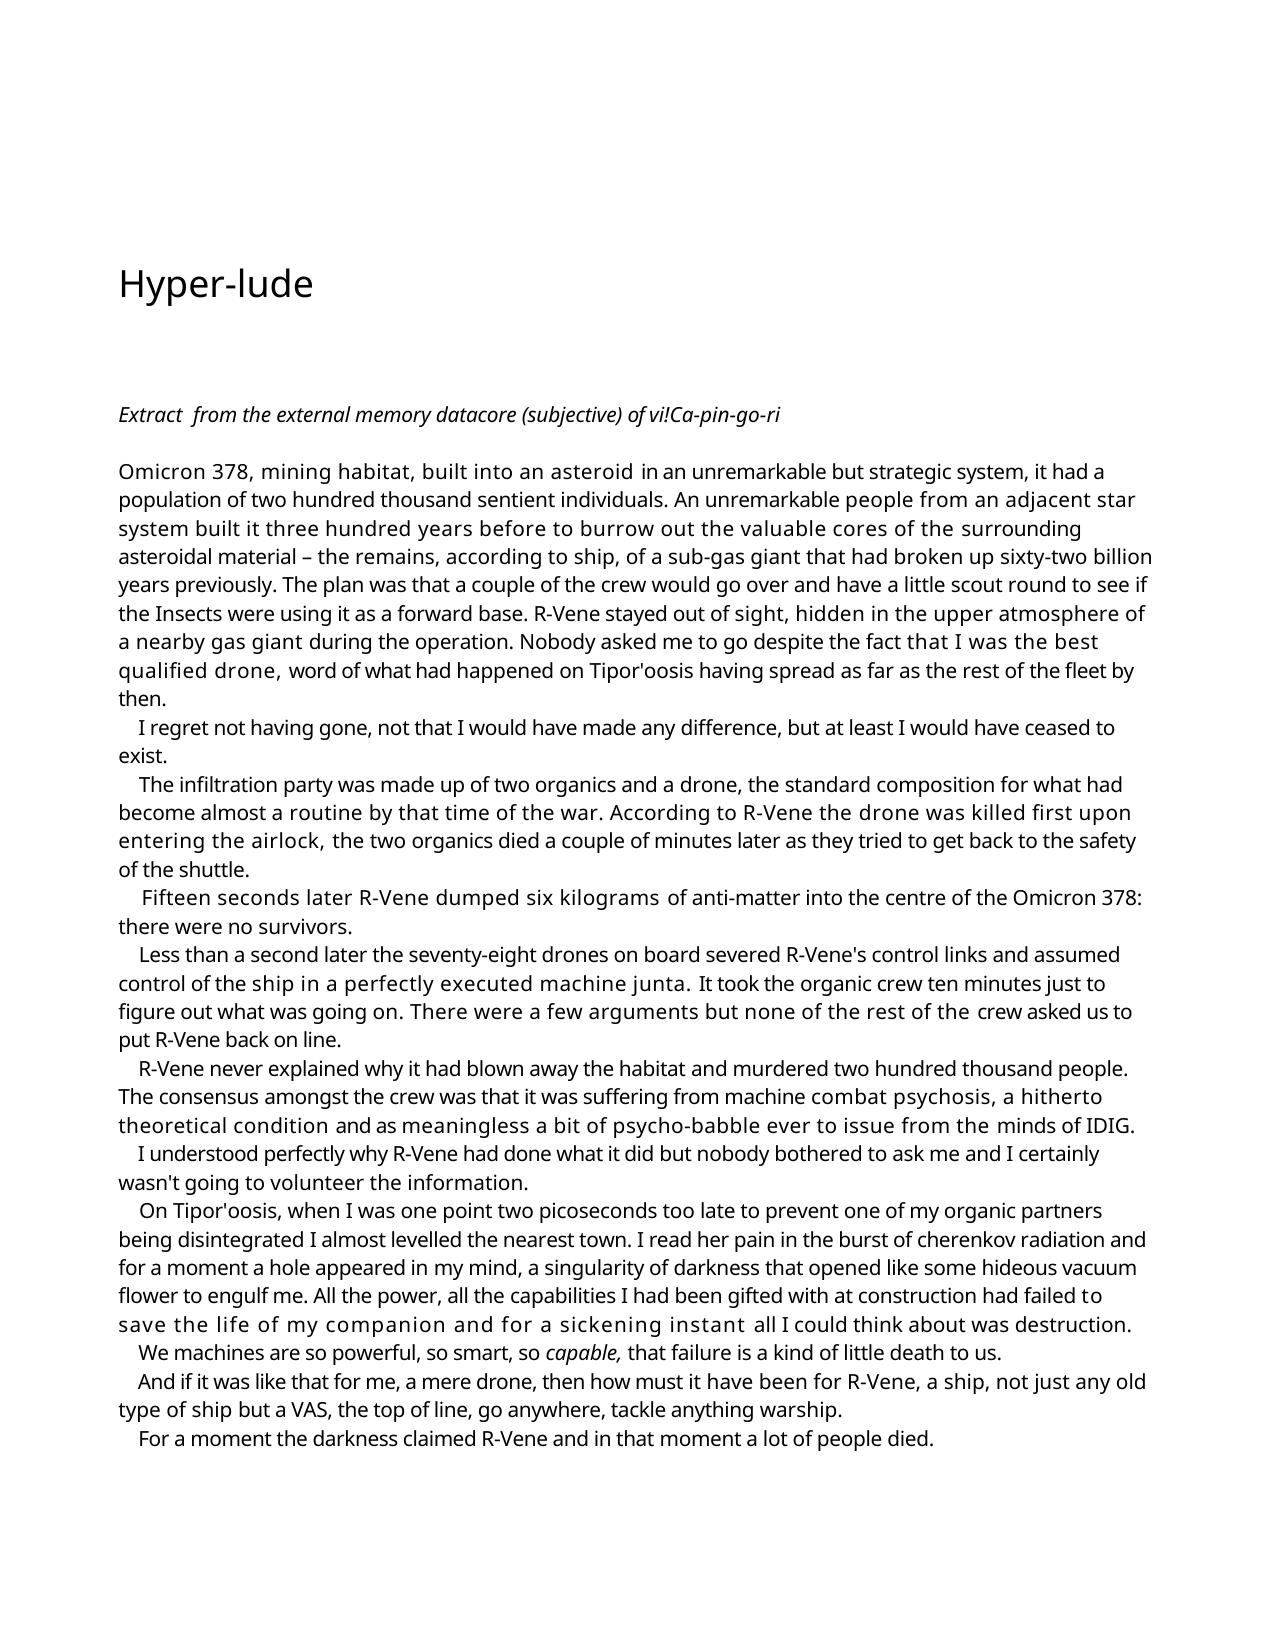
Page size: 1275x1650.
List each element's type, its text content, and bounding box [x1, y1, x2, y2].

text Fifteen seconds later R-Vene dumped six kilograms of anti-matter into the centre of the Omicron 378: there were no survivors. [118, 883, 1157, 940]
text I understood perfectly why R-Vene had done what it did but nobody bothered to ask me and I certainly wasn't going to volunteer the information. [118, 1139, 1157, 1196]
text The infiltration party was made up of two organics and a drone, the standard composition for what had become almost a routine by that time of the war. According to R-Vene the drone was killed first upon entering the airlock, the two organics died a couple of minutes later as they tried to get back to the safety of the shuttle. [118, 770, 1157, 883]
text For a moment the darkness claimed R-Vene and in that moment a lot of people died. [118, 1424, 1157, 1452]
text On Tipor'oosis, when I was one point two picoseconds too late to prevent one of my organic partners being disintegrated I almost levelled the nearest town. I read her pain in the burst of cherenkov radiation and for a moment a hole appeared in my mind, a singularity of darkness that opened like some hideous vacuum flower to engulf me. All the power, all the capabilities I had been gifted with at construction had failed to save the life of my companion and for a sickening instant all I could think about was destruction. [118, 1196, 1157, 1338]
text Extract from the external memory datacore (subjective) of vi!Ca-pin-go-ri [118, 377, 1157, 428]
text Omicron 378, mining habitat, built into an asteroid in an unremarkable but strategic system, it had a population of two hundred thousand sentient individuals. An unremarkable people from an adjacent star system built it three hundred years before to burrow out the valuable cores of the surrounding asteroidal material – the remains, according to ship, of a sub-gas giant that had broken up sixty-two billion years previously. The plan was that a couple of the crew would go over and have a little scout round to see if the Insects were using it as a forward base. R-Vene stayed out of sight, hidden in the upper atmosphere of a nearby gas giant during the operation. Nobody asked me to go despite the fact that I was the best qualified drone, word of what had happened on Tipor'oosis having spread as far as the rest of the fleet by then. [118, 457, 1157, 713]
title Hyper-lude [118, 257, 1157, 308]
text We machines are so powerful, so smart, so capable, that failure is a kind of little death to us. [118, 1338, 1157, 1367]
text And if it was like that for me, a mere drone, then how must it have been for R-Vene, a ship, not just any old type of ship but a VAS, the top of line, go anywhere, tackle anything warship. [118, 1367, 1157, 1424]
text R-Vene never explained why it had blown away the habitat and murdered two hundred thousand people. The consensus amongst the crew was that it was suffering from machine combat psychosis, a hitherto theoretical condition and as meaningless a bit of psycho-babble ever to issue from the minds of IDIG. [118, 1054, 1157, 1139]
text I regret not having gone, not that I would have made any difference, but at least I would have ceased to exist. [118, 713, 1157, 770]
text Less than a second later the seventy-eight drones on board severed R-Vene's control links and assumed control of the ship in a perfectly executed machine junta. It took the organic crew ten minutes just to figure out what was going on. There were a few arguments but none of the rest of the crew asked us to put R-Vene back on line. [118, 940, 1157, 1054]
